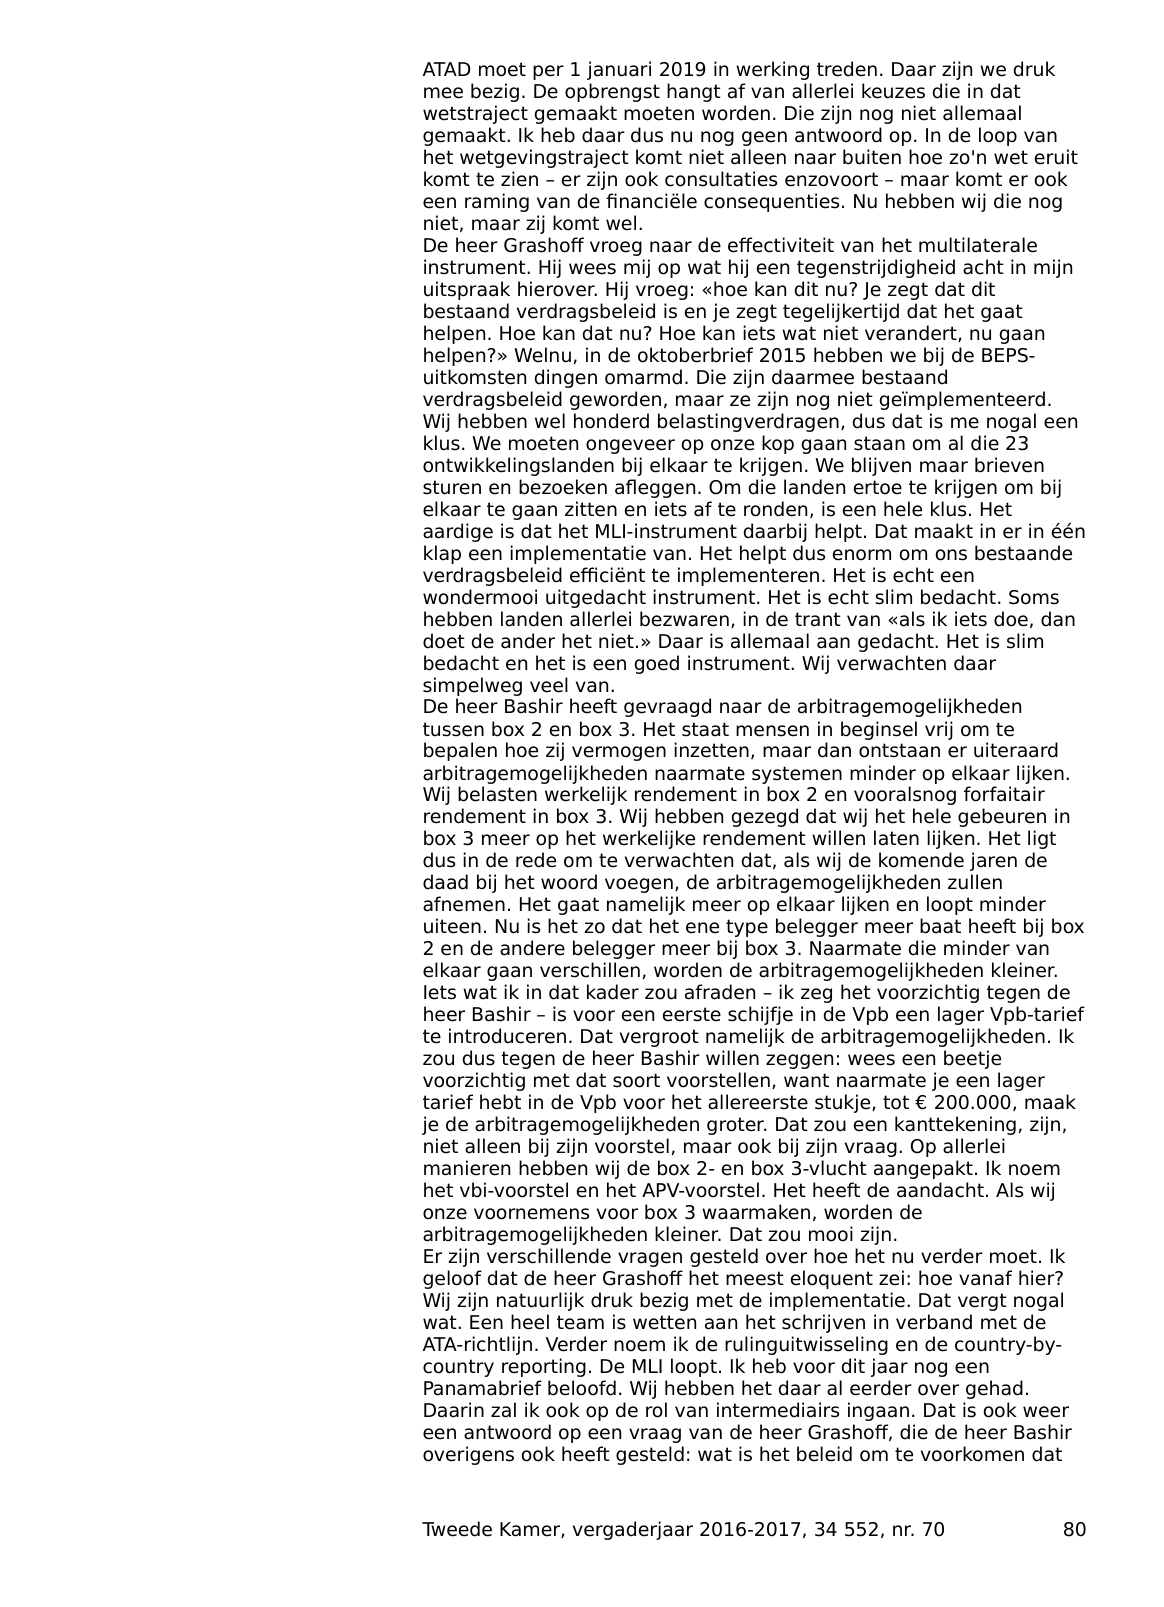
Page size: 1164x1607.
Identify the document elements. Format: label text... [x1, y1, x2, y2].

text Er zijn verschillende vragen gesteld over hoe het nu verder moet. Ik geloof dat de heer Grashoff het meest eloquent zei: hoe vanaf hier? Wij zijn natuurlijk druk bezig met de implementatie. Dat vergt nogal wat. Een heel team is wetten aan het schrijven in verband met de ATA-richtlijn. Verder noem ik de rulinguitwisseling en de country-by-country reporting. De MLI loopt. Ik heb voor dit jaar nog een Panamabrief beloofd. Wij hebben het daar al eerder over gehad. Daarin zal ik ook op de rol van intermediairs ingaan. Dat is ook weer een antwoord op een vraag van de heer Grashoff, die de heer Bashir overigens ook heeft gesteld: wat is het beleid om te voorkomen dat [422, 1246, 1087, 1466]
text De heer Grashoff vroeg naar de effectiviteit van het multilaterale instrument. Hij wees mij op wat hij een tegenstrijdigheid acht in mijn uitspraak hierover. Hij vroeg: «hoe kan dit nu? Je zegt dat dit bestaand verdragsbeleid is en je zegt tegelijkertijd dat het gaat helpen. Hoe kan dat nu? Hoe kan iets wat niet verandert, nu gaan helpen?» Welnu, in de oktoberbrief 2015 hebben we bij de BEPS-uitkomsten dingen omarmd. Die zijn daarmee bestaand verdragsbeleid geworden, maar ze zijn nog niet geïmplementeerd. Wij hebben wel honderd belastingverdragen, dus dat is me nogal een klus. We moeten ongeveer op onze kop gaan staan om al die 23 ontwikkelingslanden bij elkaar te krijgen. We blijven maar brieven sturen en bezoeken afleggen. Om die landen ertoe te krijgen om bij elkaar te gaan zitten en iets af te ronden, is een hele klus. Het aardige is dat het MLI-instrument daarbij helpt. Dat maakt in er in één klap een implementatie van. Het helpt dus enorm om ons bestaande verdragsbeleid efficiënt te implementeren. Het is echt een wondermooi uitgedacht instrument. Het is echt slim bedacht. Soms hebben landen allerlei bezwaren, in de trant van «als ik iets doe, dan doet de ander het niet.» Daar is allemaal aan gedacht. Het is slim bedacht en het is een goed instrument. Wij verwachten daar simpelweg veel van. [422, 235, 1087, 696]
text De heer Bashir heeft gevraagd naar de arbitragemogelijkheden tussen box 2 en box 3. Het staat mensen in beginsel vrij om te bepalen hoe zij vermogen inzetten, maar dan ontstaan er uiteraard arbitragemogelijkheden naarmate systemen minder op elkaar lijken. Wij belasten werkelijk rendement in box 2 en vooralsnog forfaitair rendement in box 3. Wij hebben gezegd dat wij het hele gebeuren in box 3 meer op het werkelijke rendement willen laten lijken. Het ligt dus in de rede om te verwachten dat, als wij de komende jaren de daad bij het woord voegen, de arbitragemogelijkheden zullen afnemen. Het gaat namelijk meer op elkaar lijken en loopt minder uiteen. Nu is het zo dat het ene type belegger meer baat heeft bij box 2 en de andere belegger meer bij box 3. Naarmate die minder van elkaar gaan verschillen, worden de arbitragemogelijkheden kleiner. Iets wat ik in dat kader zou afraden – ik zeg het voorzichtig tegen de heer Bashir – is voor een eerste schijfje in de Vpb een lager Vpb-tarief te introduceren. Dat vergroot namelijk de arbitragemogelijkheden. Ik zou dus tegen de heer Bashir willen zeggen: wees een beetje voorzichtig met dat soort voorstellen, want naarmate je een lager tarief hebt in de Vpb voor het allereerste stukje, tot € 200.000, maak je de arbitragemogelijkheden groter. Dat zou een kanttekening, zijn, niet alleen bij zijn voorstel, maar ook bij zijn vraag. Op allerlei manieren hebben wij de box 2- en box 3-vlucht aangepakt. Ik noem het vbi-voorstel en het APV-voorstel. Het heeft de aandacht. Als wij onze voornemens voor box 3 waarmaken, worden de arbitragemogelijkheden kleiner. Dat zou mooi zijn. [422, 696, 1087, 1246]
text ATAD moet per 1 januari 2019 in werking treden. Daar zijn we druk mee bezig. De opbrengst hangt af van allerlei keuzes die in dat wetstraject gemaakt moeten worden. Die zijn nog niet allemaal gemaakt. Ik heb daar dus nu nog geen antwoord op. In de loop van het wetgevingstraject komt niet alleen naar buiten hoe zo'n wet eruit komt te zien – er zijn ook consultaties enzovoort – maar komt er ook een raming van de financiële consequenties. Nu hebben wij die nog niet, maar zij komt wel. [422, 59, 1087, 235]
